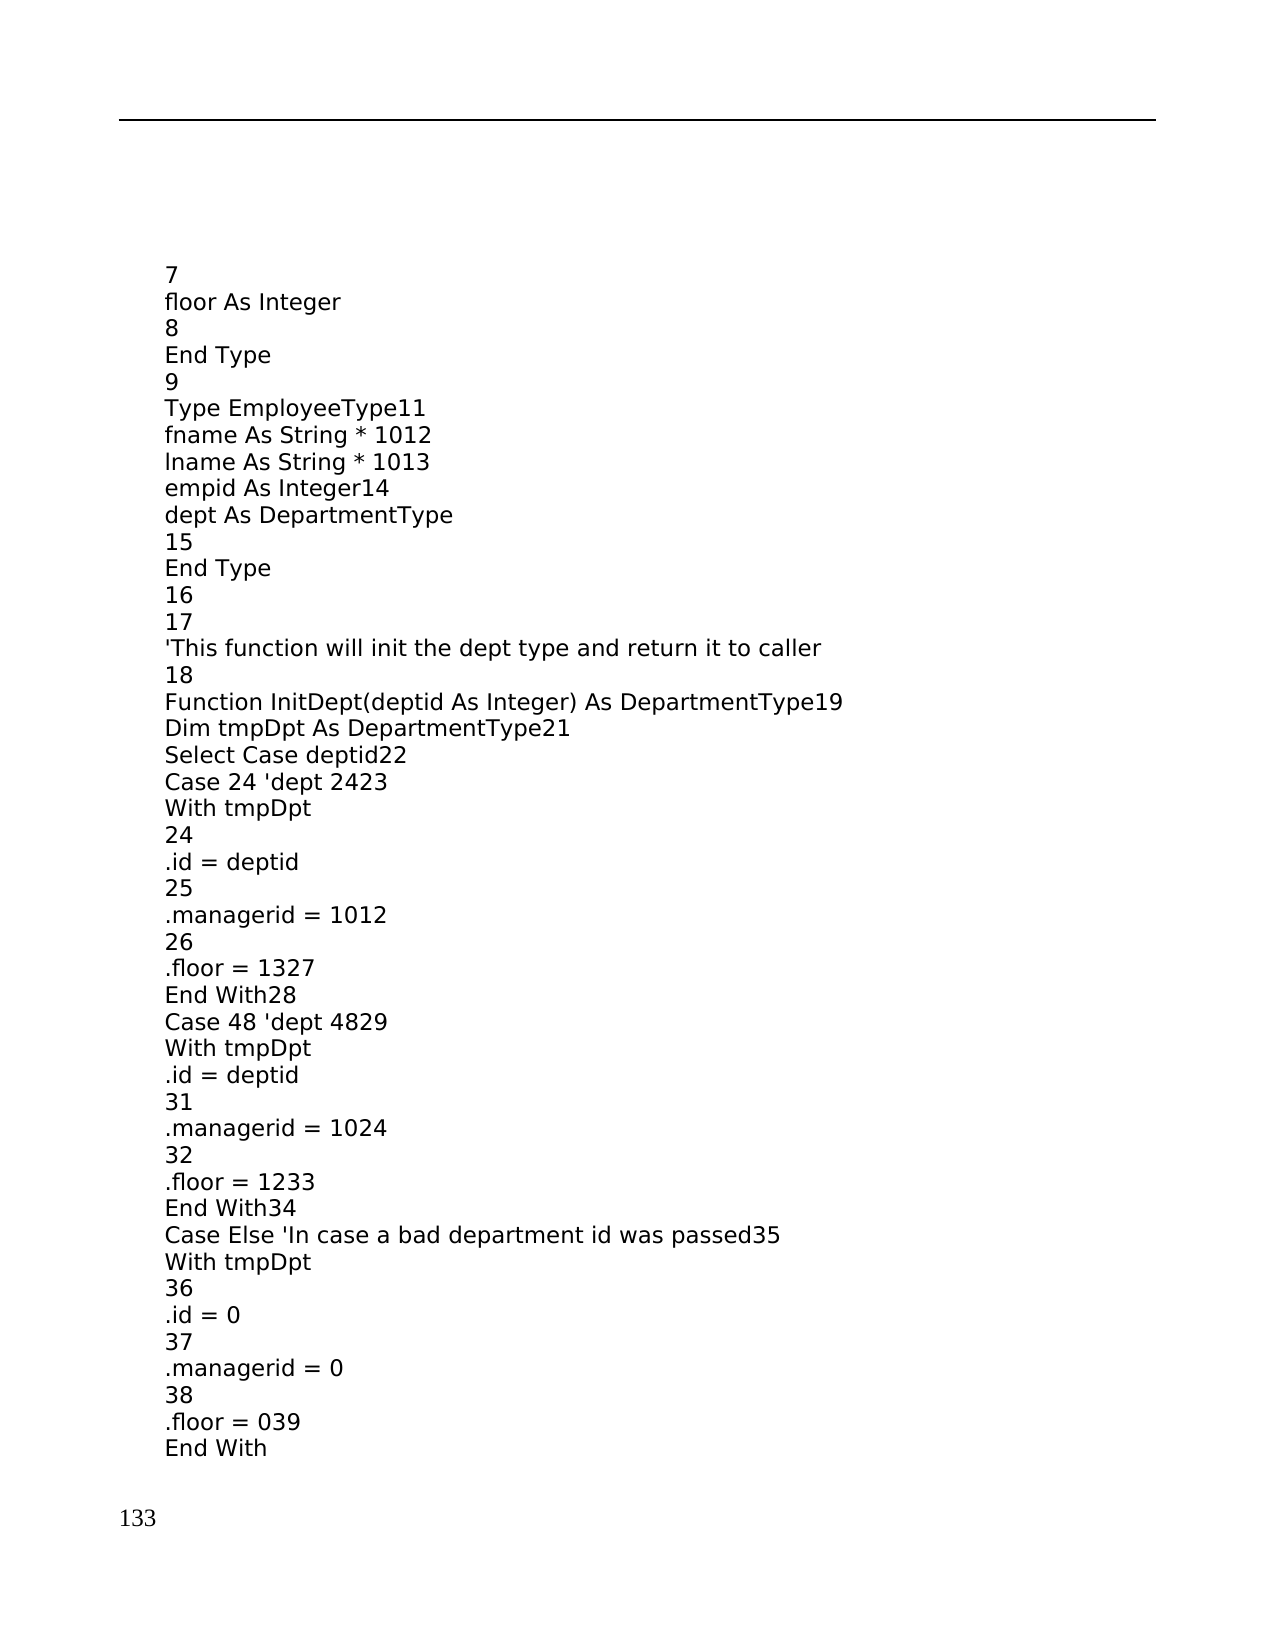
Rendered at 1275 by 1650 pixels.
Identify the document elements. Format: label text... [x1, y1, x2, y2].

text .managerid = 1012 [118, 902, 1156, 929]
text 37 [118, 1329, 1156, 1356]
text .managerid = 1024 [118, 1116, 1156, 1142]
text 24 [118, 822, 1156, 849]
text floor As Integer [118, 289, 1156, 316]
text 16 [118, 582, 1156, 609]
text End Type [118, 342, 1156, 369]
text Case 24 'dept 2423 [118, 769, 1156, 796]
text 17 [118, 609, 1156, 636]
text With tmpDpt [118, 1249, 1156, 1276]
text dept As DepartmentType [118, 502, 1156, 529]
text empid As Integer14 [118, 476, 1156, 502]
text 38 [118, 1382, 1156, 1409]
text 'This function will init the dept type and return it to caller [118, 636, 1156, 662]
text 25 [118, 876, 1156, 902]
text .id = deptid [118, 1062, 1156, 1089]
text Function InitDept(deptid As Integer) As DepartmentType19 [118, 689, 1156, 716]
text Case 48 'dept 4829 [118, 1009, 1156, 1036]
text 15 [118, 529, 1156, 556]
text End With [118, 1436, 1156, 1462]
text 31 [118, 1089, 1156, 1116]
text .id = deptid [118, 849, 1156, 876]
text .managerid = 0 [118, 1356, 1156, 1382]
text Dim tmpDpt As DepartmentType21 [118, 716, 1156, 742]
text .floor = 1327 [118, 956, 1156, 982]
text 36 [118, 1276, 1156, 1302]
text 18 [118, 662, 1156, 689]
text Case Else 'In case a bad department id was passed35 [118, 1222, 1156, 1249]
text lname As String * 1013 [118, 449, 1156, 476]
text .floor = 039 [118, 1409, 1156, 1436]
text 26 [118, 929, 1156, 956]
text fname As String * 1012 [118, 422, 1156, 449]
text Type EmployeeType11 [118, 396, 1156, 422]
text 8 [118, 316, 1156, 342]
text With tmpDpt [118, 1036, 1156, 1062]
text 32 [118, 1142, 1156, 1169]
text Select Case deptid22 [118, 742, 1156, 769]
text End With28 [118, 982, 1156, 1009]
text 9 [118, 369, 1156, 396]
text End With34 [118, 1196, 1156, 1222]
text End Type [118, 556, 1156, 582]
text .id = 0 [118, 1302, 1156, 1329]
text 7 [118, 262, 1156, 289]
text With tmpDpt [118, 796, 1156, 822]
text .floor = 1233 [118, 1169, 1156, 1196]
